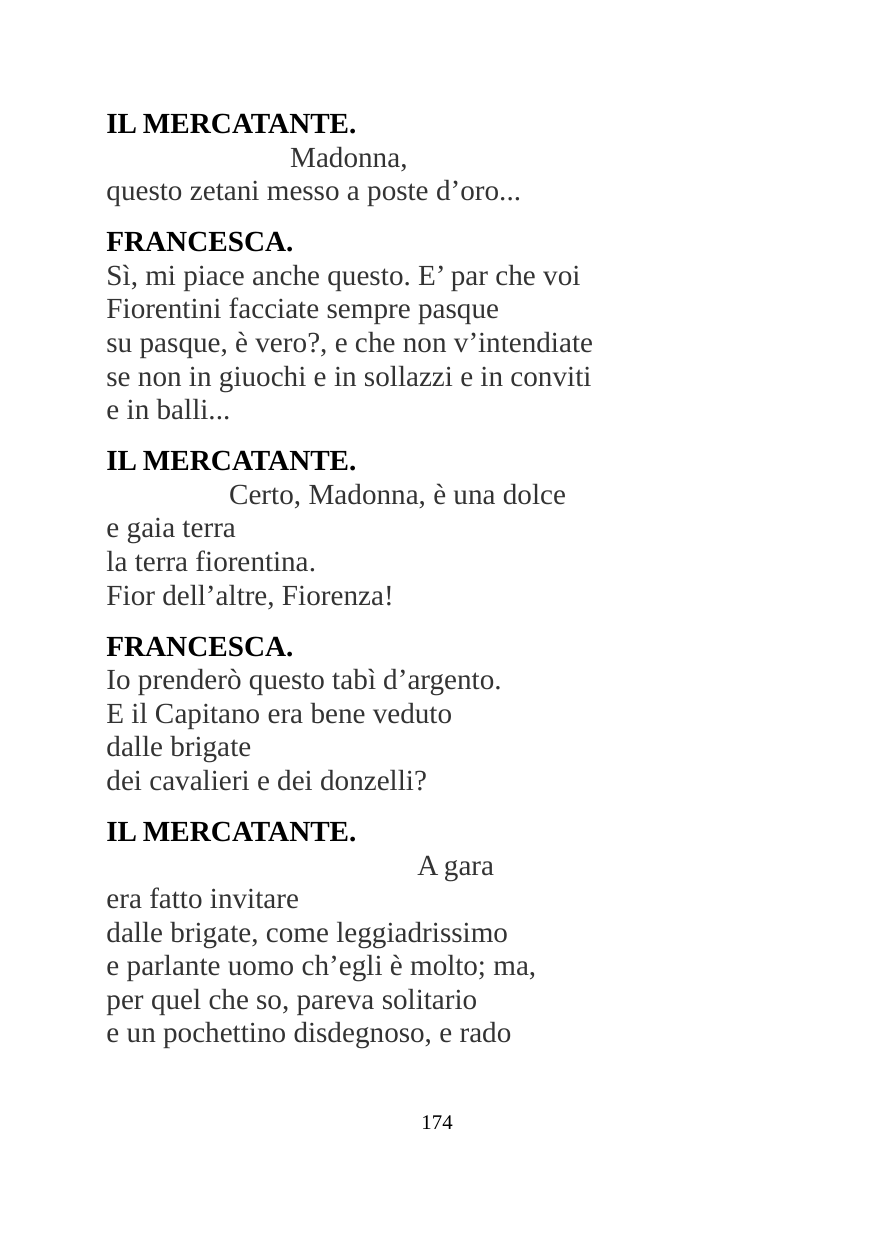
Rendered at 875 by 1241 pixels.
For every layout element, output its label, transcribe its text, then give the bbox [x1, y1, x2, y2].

text A gara [417, 848, 767, 881]
text IL MERCATANTE. [106, 106, 767, 140]
text IL MERCATANTE. [106, 443, 767, 477]
text Io prenderò questo tabì d’argento. E il Capitano era bene veduto dalle brigate dei cavalieri e dei donzelli? [106, 662, 767, 797]
text e gaia terra la terra fiorentina. [106, 511, 767, 578]
text era fatto invitare dalle brigate, come leggiadrissimo e parlante uomo ch’egli è molto; ma, per quel che so, pareva solitario e un pochettino disdegnoso, e rado [106, 881, 767, 1049]
text Sì, mi piace anche questo. E’ par che voi Fiorentini facciate sempre pasque su pasque, è vero?, e che non v’intendiate se non in giuochi e in sollazzi e in conviti e in balli... [106, 258, 767, 426]
text questo zetani messo a poste d’oro... [106, 173, 767, 207]
text Fior dell’altre, Fiorenza! [106, 578, 767, 611]
text Certo, Madonna, è una dolce [229, 477, 767, 511]
text Madonna, [290, 140, 767, 173]
text FRANCESCA. [106, 224, 767, 258]
text IL MERCATANTE. [106, 814, 767, 848]
text FRANCESCA. [106, 629, 767, 662]
